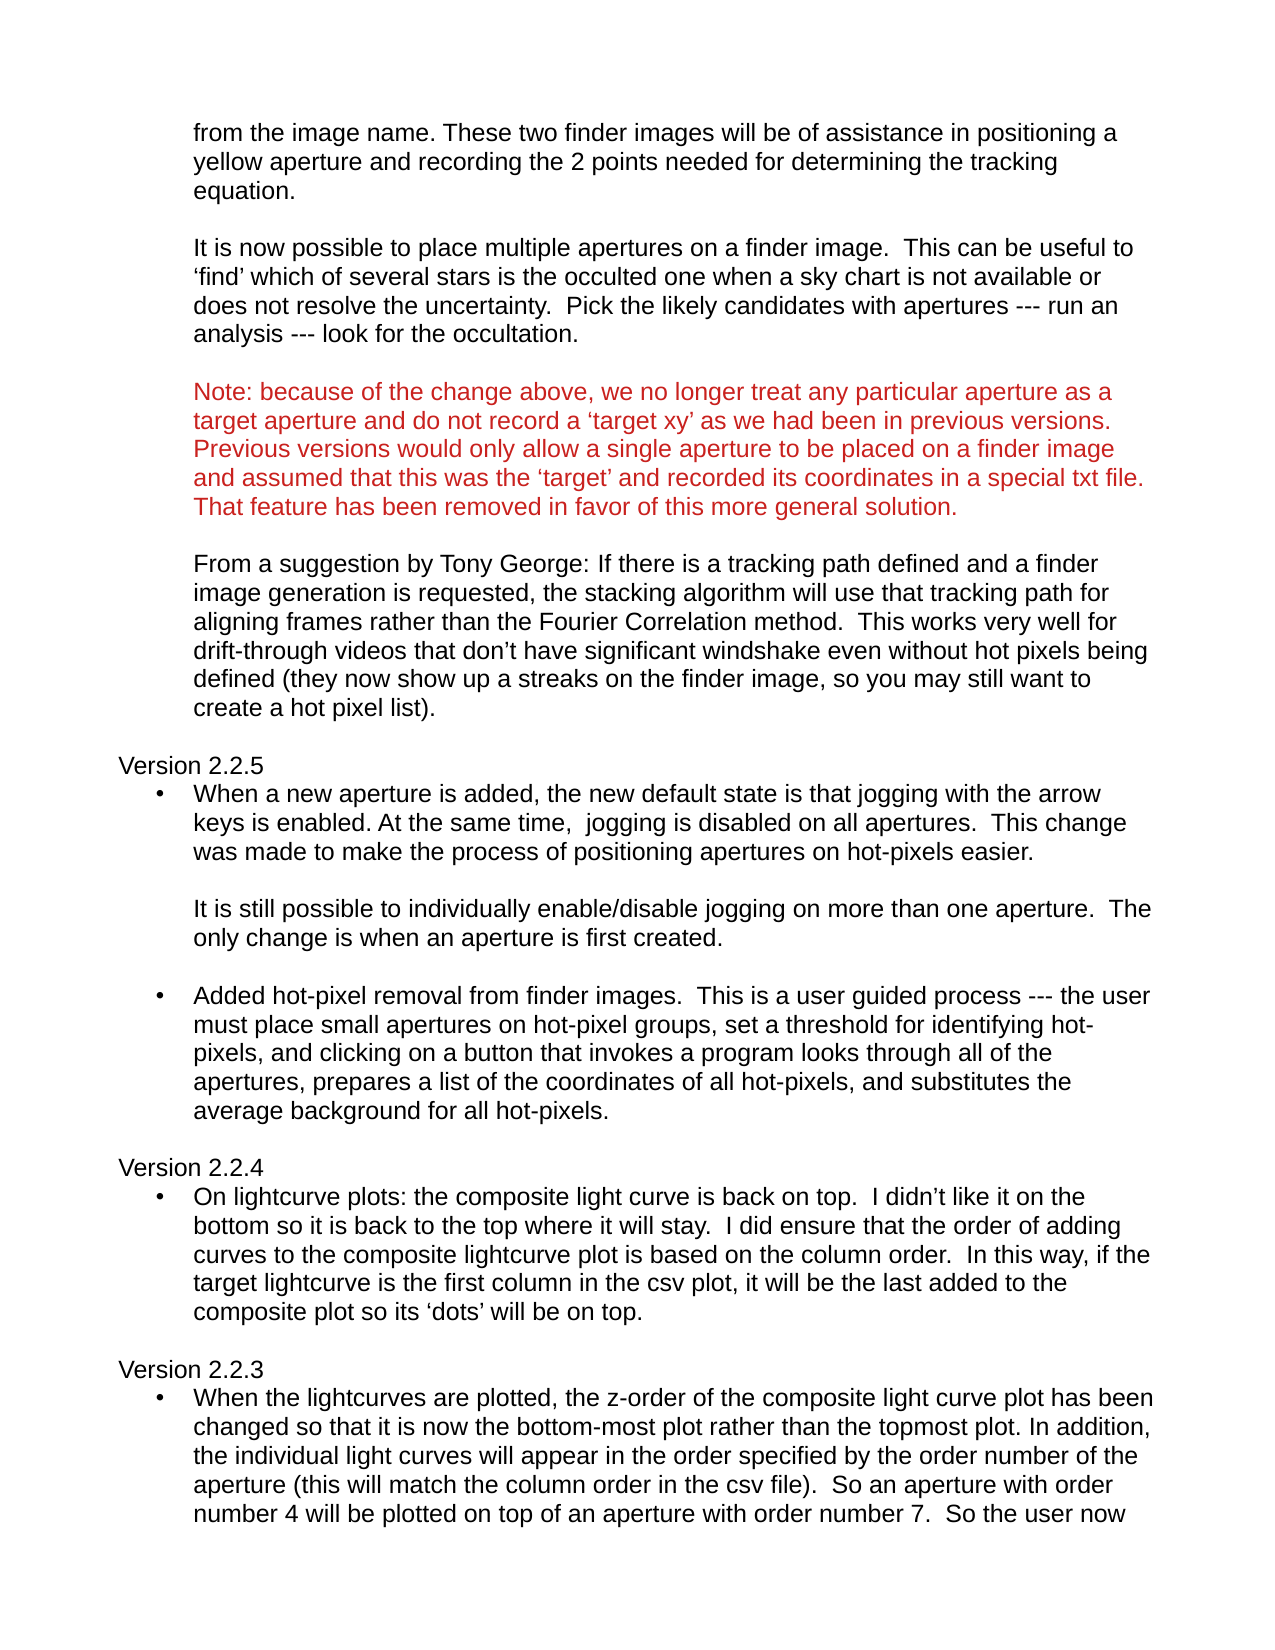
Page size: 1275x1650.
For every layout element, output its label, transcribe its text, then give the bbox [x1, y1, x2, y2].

list Added hot-pixel removal from finder images. This is a user guided process --- the user must place small apertures on hot-pixel groups, set a threshold for identifying hot-pixels, and clicking on a button that invokes a program looks through all of the apertures, prepares a list of the coordinates of all hot-pixels, and substitutes the average background for all hot-pixels. [156, 981, 1157, 1153]
list from the image name. These two finder images will be of assistance in positioning a yellow aperture and recording the 2 points needed for determining the tracking equation. It is now possible to place multiple apertures on a finder image. This can be useful to ‘find’ which of several stars is the occulted one when a sky chart is not available or does not resolve the uncertainty. Pick the likely candidates with apertures --- run an analysis --- look for the occultation. Note: because of the change above, we no longer treat any particular aperture as a target aperture and do not record a ‘target xy’ as we had been in previous versions. Previous versions would only allow a single aperture to be placed on a finder image and assumed that this was the ‘target’ and recorded its coordinates in a special txt file. That feature has been removed in favor of this more general solution. From a suggestion by Tony George: If there is a tracking path defined and a finder image generation is requested, the stacking algorithm will use that tracking path for aligning frames rather than the Fourier Correlation method. This works very well for drift-through videos that don’t have significant windshake even without hot pixels being defined (they now show up a streaks on the finder image, so you may still want to create a hot pixel list). [156, 118, 1157, 722]
list When the lightcurves are plotted, the z-order of the composite light curve plot has been changed so that it is now the bottom-most plot rather than the topmost plot. In addition, the individual light curves will appear in the order specified by the order number of the aperture (this will match the column order in the csv file). So an aperture with order number 4 will be plotted on top of an aperture with order number 7. So the user now [156, 1383, 1157, 1527]
list On lightcurve plots: the composite light curve is back on top. I didn’t like it on the bottom so it is back to the top where it will stay. I did ensure that the order of adding curves to the composite lightcurve plot is based on the column order. In this way, if the target lightcurve is the first column in the csv plot, it will be the last added to the composite plot so its ‘dots’ will be on top. [156, 1182, 1157, 1355]
text Version 2.2.5 [118, 751, 1157, 779]
text Version 2.2.4 [118, 1153, 1157, 1182]
list When a new aperture is added, the new default state is that jogging with the arrow keys is enabled. At the same time, jogging is disabled on all apertures. This change was made to make the process of positioning apertures on hot-pixels easier. It is still possible to individually enable/disable jogging on more than one aperture. The only change is when an aperture is first created. [156, 779, 1157, 981]
text Version 2.2.3 [118, 1355, 1157, 1383]
